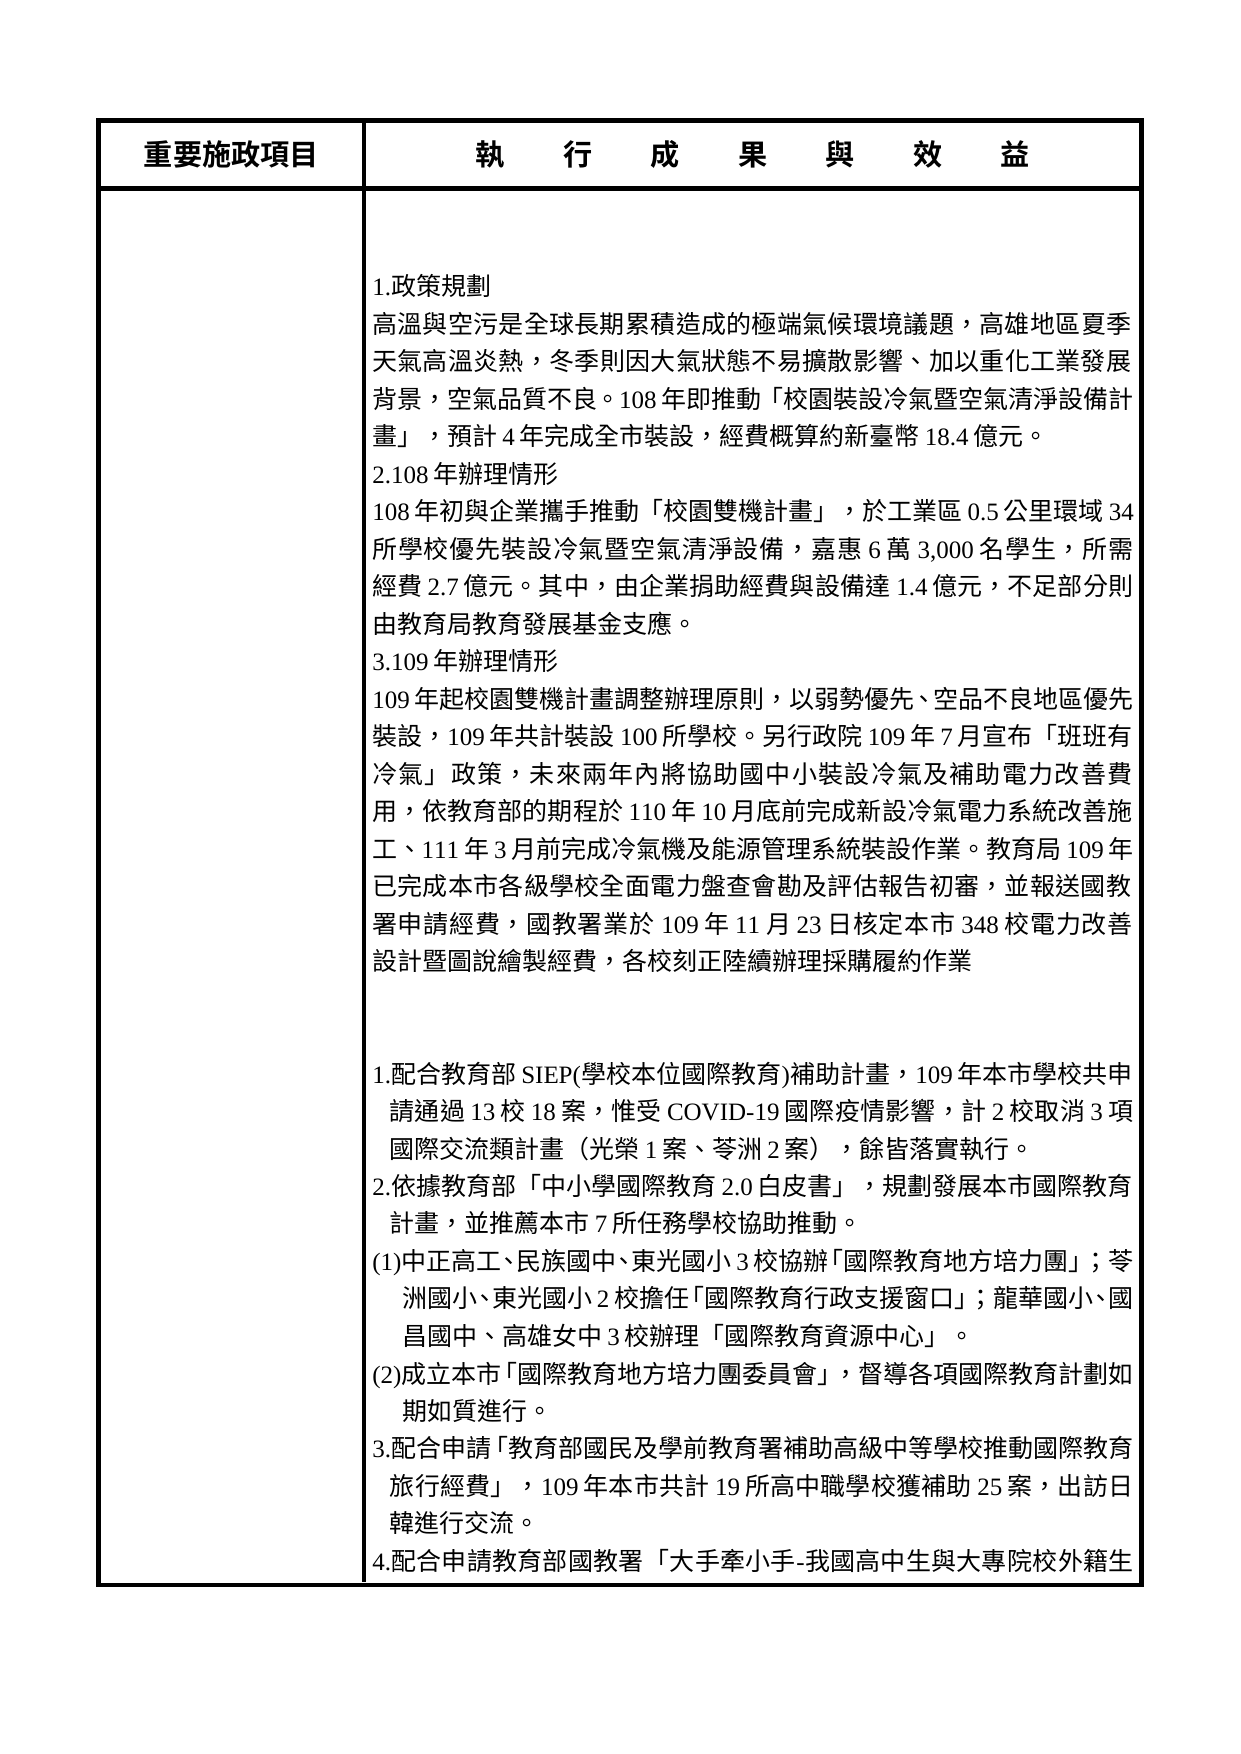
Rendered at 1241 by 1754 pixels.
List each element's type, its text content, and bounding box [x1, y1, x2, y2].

table_cell [101, 191, 362, 1582]
table_header 重要施政項目 [101, 123, 362, 186]
table_header 執 行 成 果 與 效 益 [366, 123, 1139, 186]
